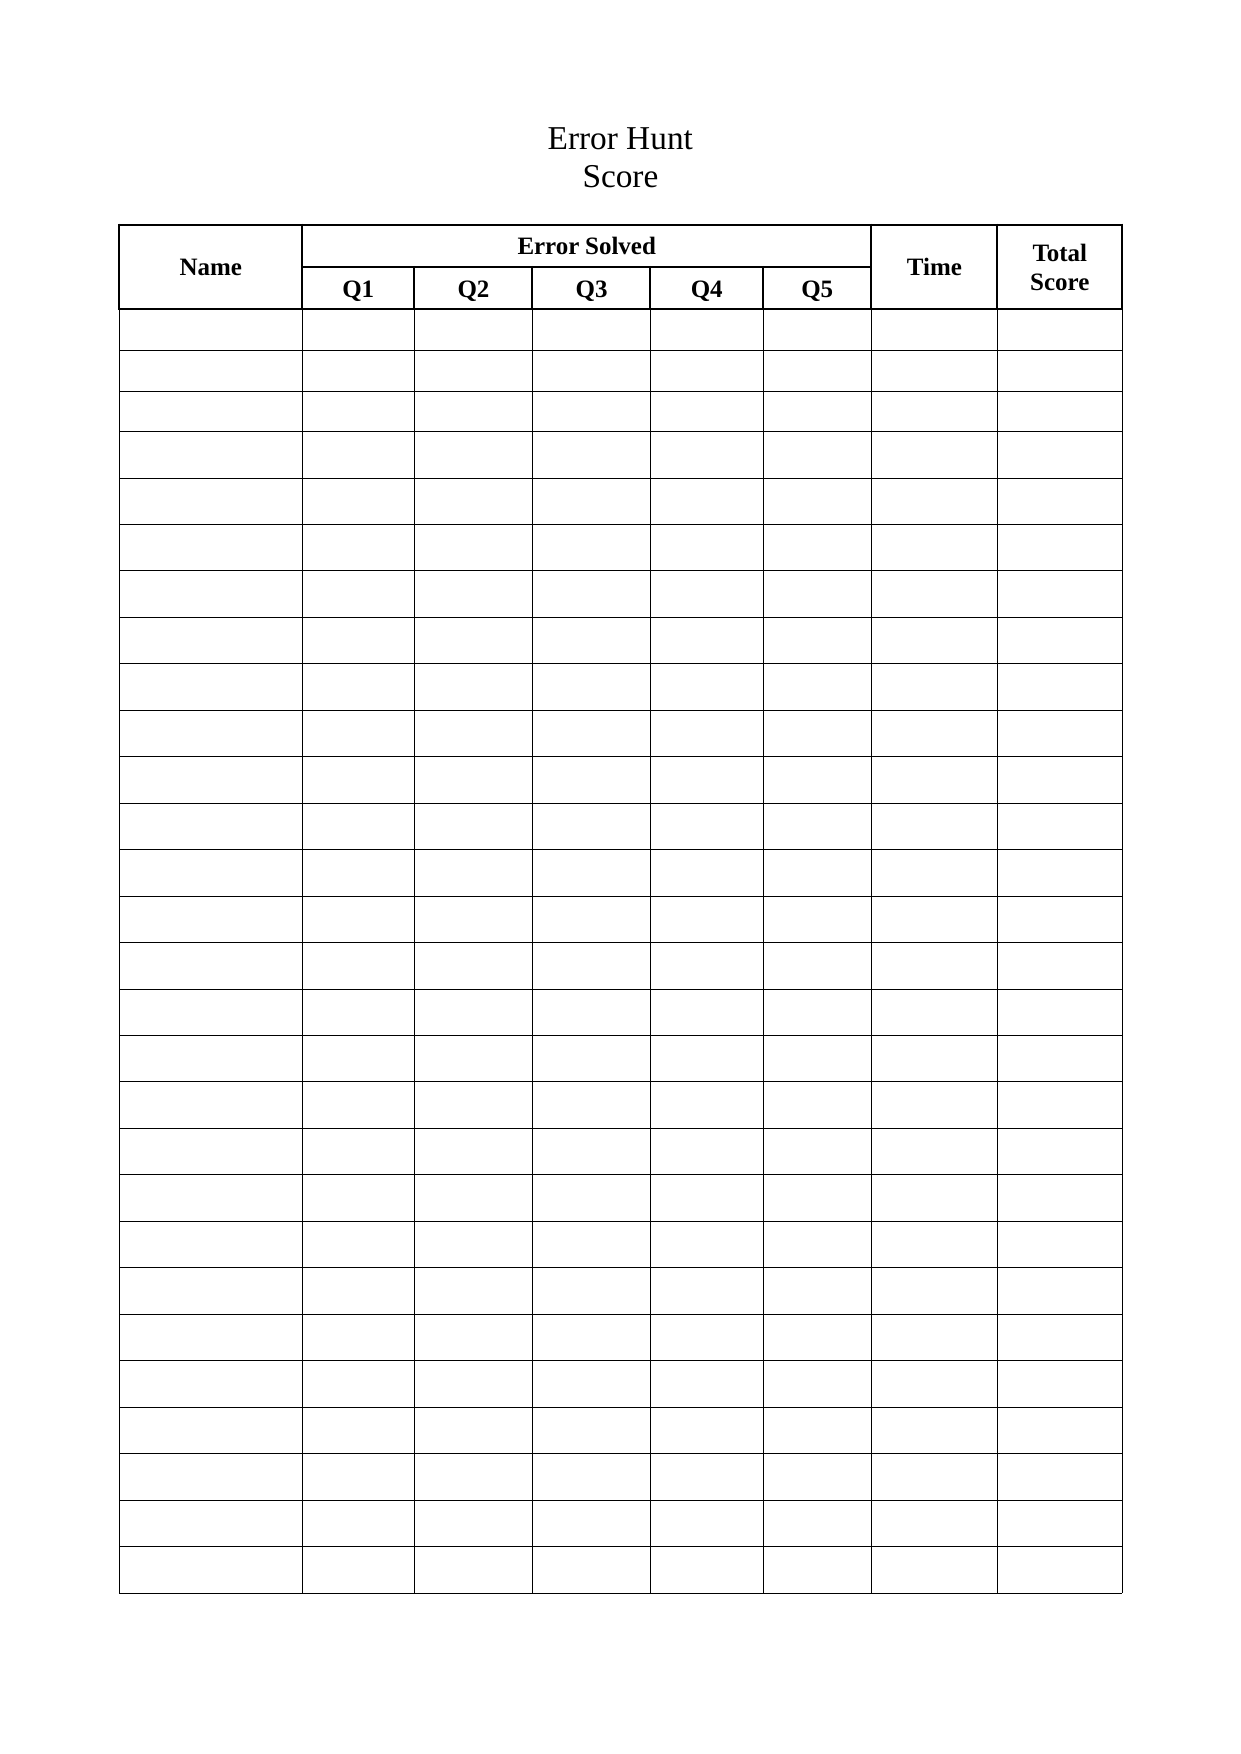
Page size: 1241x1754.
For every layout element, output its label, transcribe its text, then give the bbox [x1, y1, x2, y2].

table_cell [764, 990, 871, 1035]
table_cell [998, 479, 1122, 524]
table_cell [764, 392, 871, 431]
table_cell [764, 1082, 871, 1128]
table_cell [872, 897, 997, 942]
table_cell [415, 1175, 532, 1221]
table_cell [998, 1501, 1122, 1546]
table_cell [120, 897, 302, 942]
table_cell [120, 525, 302, 570]
table_cell [764, 618, 871, 663]
table_cell [533, 432, 650, 477]
table_cell [533, 664, 650, 710]
table_cell [998, 571, 1122, 617]
text Error Hunt [118, 118, 1122, 156]
table_cell [120, 943, 302, 988]
table_cell [651, 1454, 763, 1499]
table_cell [303, 664, 414, 710]
table_cell [998, 664, 1122, 710]
table_cell [651, 1501, 763, 1546]
table_cell [998, 804, 1122, 849]
table_cell [998, 1036, 1122, 1081]
table_cell [651, 804, 763, 849]
table_cell [120, 1175, 302, 1221]
table_cell [303, 310, 414, 350]
table_cell [998, 392, 1122, 431]
table_cell [651, 943, 763, 988]
table_cell [303, 1315, 414, 1360]
table_cell [764, 1547, 871, 1592]
table_cell [120, 392, 302, 431]
table_cell [998, 432, 1122, 477]
table_cell [872, 1408, 997, 1453]
table_cell [872, 850, 997, 896]
table_cell [120, 1082, 302, 1128]
table_cell [415, 711, 532, 756]
table_cell [303, 1361, 414, 1407]
table_cell [415, 618, 532, 663]
table_cell [120, 1501, 302, 1546]
table_cell [533, 1175, 650, 1221]
table_cell [872, 1082, 997, 1128]
table_cell [764, 664, 871, 710]
table_cell [533, 990, 650, 1035]
table_cell [872, 804, 997, 849]
table_cell [651, 571, 763, 617]
table_cell [120, 1408, 302, 1453]
table_cell [415, 1501, 532, 1546]
table_cell [651, 1547, 763, 1592]
table_cell [415, 757, 532, 803]
table_cell [651, 897, 763, 942]
table_cell [764, 310, 871, 350]
table_cell [120, 757, 302, 803]
table_cell Q5 [764, 268, 870, 308]
table_cell [998, 1222, 1122, 1267]
table_header Total Score [998, 226, 1121, 308]
table_cell [651, 1315, 763, 1360]
table_cell [651, 432, 763, 477]
table_cell [651, 351, 763, 391]
table_cell [120, 432, 302, 477]
table_cell [303, 757, 414, 803]
table_cell [415, 664, 532, 710]
table_cell [533, 1129, 650, 1174]
table_cell [872, 571, 997, 617]
table_cell [120, 310, 302, 350]
table_header Name [120, 226, 301, 308]
table_cell [872, 525, 997, 570]
table_cell [533, 1268, 650, 1314]
table_cell [872, 664, 997, 710]
table_cell [764, 525, 871, 570]
table_cell [533, 1361, 650, 1407]
table_cell [764, 711, 871, 756]
table_cell [415, 1408, 532, 1453]
table_cell [120, 990, 302, 1035]
table_cell [764, 1222, 871, 1267]
table_cell [998, 1315, 1122, 1360]
table_cell [651, 1268, 763, 1314]
table_cell [415, 1268, 532, 1314]
table_cell [533, 943, 650, 988]
table_cell [872, 1501, 997, 1546]
table_cell [872, 310, 997, 350]
table_cell [303, 1408, 414, 1453]
table_cell [533, 804, 650, 849]
table_cell [303, 525, 414, 570]
table_cell [533, 757, 650, 803]
table_cell [415, 897, 532, 942]
table_cell [651, 525, 763, 570]
table_cell [872, 1129, 997, 1174]
text Score [118, 156, 1122, 195]
table_cell [872, 1268, 997, 1314]
table_cell [872, 943, 997, 988]
table_cell [651, 1222, 763, 1267]
table_cell [303, 1454, 414, 1499]
table_cell [415, 990, 532, 1035]
table_cell [120, 1129, 302, 1174]
table_cell [764, 351, 871, 391]
table_cell [533, 711, 650, 756]
table_cell [764, 1408, 871, 1453]
table_cell [303, 1036, 414, 1081]
table_cell [415, 850, 532, 896]
table_cell [533, 310, 650, 350]
table_cell [120, 351, 302, 391]
table_cell [415, 943, 532, 988]
table_cell [415, 525, 532, 570]
table_cell [651, 479, 763, 524]
table_cell [651, 850, 763, 896]
table_cell [764, 943, 871, 988]
table_cell [533, 1454, 650, 1499]
table_cell [415, 351, 532, 391]
table_cell [998, 1547, 1122, 1592]
table_cell [651, 1082, 763, 1128]
table_cell [415, 1036, 532, 1081]
table_cell [303, 571, 414, 617]
table_cell [872, 618, 997, 663]
table_cell [533, 351, 650, 391]
table_cell [764, 897, 871, 942]
table_cell [120, 479, 302, 524]
table_cell [415, 1222, 532, 1267]
table_cell [651, 757, 763, 803]
table_cell [651, 1175, 763, 1221]
table_cell [533, 1315, 650, 1360]
table_cell [998, 351, 1122, 391]
table_cell [998, 1408, 1122, 1453]
table_cell [303, 1175, 414, 1221]
table_cell [998, 990, 1122, 1035]
table_cell [415, 1129, 532, 1174]
table_cell [872, 1036, 997, 1081]
table_cell [872, 1175, 997, 1221]
table_cell [533, 479, 650, 524]
table_header Time [872, 226, 996, 308]
table_cell [998, 1129, 1122, 1174]
table_cell [415, 1547, 532, 1592]
table_cell [415, 310, 532, 350]
table_cell [651, 1036, 763, 1081]
table_cell [651, 664, 763, 710]
table_cell [533, 618, 650, 663]
table_cell [533, 1547, 650, 1592]
table_cell [415, 1082, 532, 1128]
table_cell [303, 1268, 414, 1314]
table_cell [415, 432, 532, 477]
table_cell [872, 479, 997, 524]
table_cell [651, 1408, 763, 1453]
table_cell [533, 1501, 650, 1546]
table_cell [120, 664, 302, 710]
table_cell [764, 757, 871, 803]
table_cell [998, 1175, 1122, 1221]
table_cell [415, 804, 532, 849]
table_cell [872, 1547, 997, 1592]
table_cell [303, 1547, 414, 1592]
table_cell [872, 351, 997, 391]
table_cell [120, 804, 302, 849]
table_cell [533, 850, 650, 896]
table_cell [872, 1222, 997, 1267]
table_cell [415, 479, 532, 524]
table_cell [872, 392, 997, 431]
table_cell [998, 1454, 1122, 1499]
table_cell [120, 1036, 302, 1081]
table_cell [998, 897, 1122, 942]
table_cell Q2 [415, 268, 531, 308]
table_cell [303, 943, 414, 988]
table_cell [303, 392, 414, 431]
table_cell [651, 392, 763, 431]
table_cell [998, 711, 1122, 756]
table_cell [533, 897, 650, 942]
table_cell [764, 1175, 871, 1221]
table_cell [764, 1129, 871, 1174]
table_cell [533, 1408, 650, 1453]
table_cell [764, 1361, 871, 1407]
table_cell [764, 804, 871, 849]
table_cell [764, 1501, 871, 1546]
table_cell [651, 1129, 763, 1174]
table_cell [303, 711, 414, 756]
table_cell [120, 1222, 302, 1267]
table_cell [533, 571, 650, 617]
table_cell [120, 1547, 302, 1592]
table_cell [415, 1315, 532, 1360]
table_cell [764, 1454, 871, 1499]
table_cell [764, 1036, 871, 1081]
table_cell [872, 1315, 997, 1360]
table_cell [998, 850, 1122, 896]
table_cell [651, 1361, 763, 1407]
table_cell [120, 850, 302, 896]
table_cell [998, 1082, 1122, 1128]
table_cell [651, 618, 763, 663]
table_cell [303, 1129, 414, 1174]
table_cell Q4 [651, 268, 762, 308]
table_cell [120, 1454, 302, 1499]
table_cell [872, 432, 997, 477]
table_cell [998, 943, 1122, 988]
table_cell [998, 757, 1122, 803]
table_cell [303, 1501, 414, 1546]
table_cell [303, 850, 414, 896]
table_cell [872, 1361, 997, 1407]
table_cell [764, 850, 871, 896]
table_cell Q3 [533, 268, 649, 308]
table_cell [764, 571, 871, 617]
table_cell [533, 1222, 650, 1267]
table_cell [998, 525, 1122, 570]
table_cell [998, 1361, 1122, 1407]
table_cell [303, 432, 414, 477]
table_cell [303, 351, 414, 391]
table_cell [303, 804, 414, 849]
table_header Error Solved [303, 226, 870, 266]
table_cell [651, 310, 763, 350]
table_cell [764, 479, 871, 524]
table_cell [303, 479, 414, 524]
table_cell [533, 1082, 650, 1128]
table_cell [533, 392, 650, 431]
table_cell [415, 1454, 532, 1499]
table_cell [998, 1268, 1122, 1314]
table_cell [872, 757, 997, 803]
table_cell [764, 432, 871, 477]
table_cell [415, 392, 532, 431]
table_cell [120, 571, 302, 617]
table_cell [303, 990, 414, 1035]
table_cell [303, 1222, 414, 1267]
table_cell [120, 1315, 302, 1360]
table_cell [120, 1361, 302, 1407]
table_cell [303, 897, 414, 942]
table_cell [533, 525, 650, 570]
table_cell [998, 310, 1122, 350]
table_cell [120, 618, 302, 663]
table_cell [651, 990, 763, 1035]
table_cell [764, 1315, 871, 1360]
table_cell [415, 571, 532, 617]
table_cell [998, 618, 1122, 663]
table_cell [415, 1361, 532, 1407]
table_cell [872, 990, 997, 1035]
table_cell [303, 618, 414, 663]
table_cell [872, 1454, 997, 1499]
table_cell [120, 711, 302, 756]
table_cell [120, 1268, 302, 1314]
table_cell [533, 1036, 650, 1081]
table_cell [764, 1268, 871, 1314]
table_cell [872, 711, 997, 756]
table_cell [303, 1082, 414, 1128]
table_cell Q1 [303, 268, 413, 308]
table_cell [651, 711, 763, 756]
